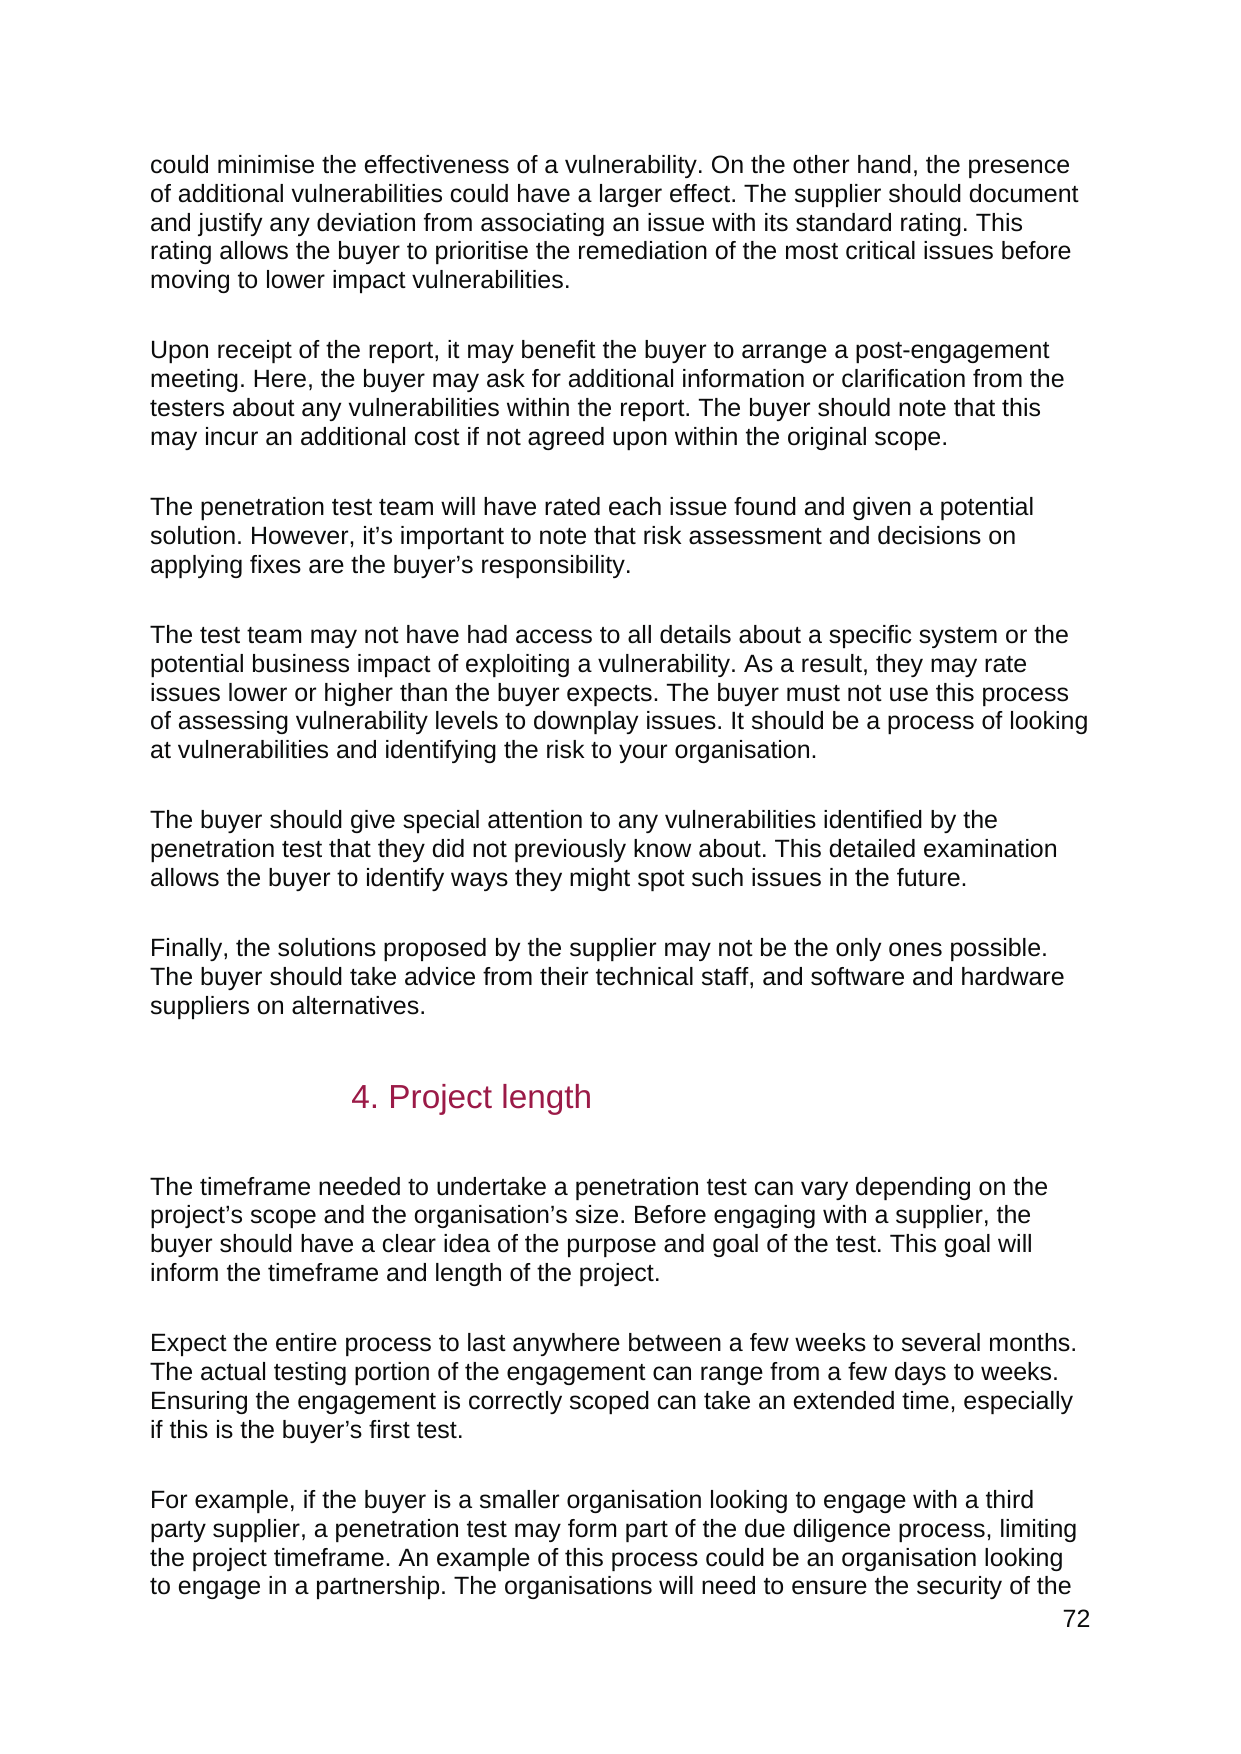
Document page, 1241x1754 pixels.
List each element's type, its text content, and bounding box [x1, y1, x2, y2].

text The buyer should give special attention to any vulnerabilities identified by the penetration test that they did not previously know about. This detailed examination allows the buyer to identify ways they might spot such issues in the future. [150, 805, 1090, 892]
text The penetration test team will have rated each issue found and given a potential solution. However, it’s important to note that risk assessment and decisions on applying fixes are the buyer’s responsibility. [150, 492, 1090, 578]
text For example, if the buyer is a smaller organisation looking to engage with a third party supplier, a penetration test may form part of the due diligence process, limiting the project timeframe. An example of this process could be an organisation looking to engage in a partnership. The organisations will need to ensure the security of the [150, 1485, 1090, 1600]
text Expect the entire process to last anywhere between a few weeks to several months. The actual testing portion of the engagement can range from a few days to weeks. Ensuring the engagement is correctly scoped can take an extended time, especially if this is the buyer’s first test. [150, 1328, 1090, 1443]
text Finally, the solutions proposed by the supplier may not be the only ones possible. The buyer should take advice from their technical staff, and software and hardware suppliers on alternatives. [150, 933, 1090, 1019]
text The test team may not have had access to all details about a specific system or the potential business impact of exploiting a vulnerability. As a result, they may rate issues lower or higher than the buyer expects. The buyer must not use this process of assessing vulnerability levels to downplay issues. It should be a process of looking at vulnerabilities and identifying the risk to your organisation. [150, 620, 1090, 764]
text could minimise the effectiveness of a vulnerability. On the other hand, the presence of additional vulnerabilities could have a larger effect. The supplier should document and justify any deviation from associating an issue with its standard rating. This rating allows the buyer to prioritise the remediation of the most critical issues before moving to lower impact vulnerabilities. [150, 150, 1090, 294]
text Upon receipt of the report, it may benefit the buyer to arrange a post-engagement meeting. Here, the buyer may ask for additional information or clarification from the testers about any vulnerabilities within the report. The buyer should note that this may incur an additional cost if not agreed upon within the original scope. [150, 335, 1090, 450]
subtitle 4. Project length [150, 1074, 1090, 1117]
text The timeframe needed to undertake a penetration test can vary depending on the project’s scope and the organisation’s size. Before engaging with a supplier, the buyer should have a clear idea of the purpose and goal of the test. This goal will inform the timeframe and length of the project. [150, 1172, 1090, 1287]
